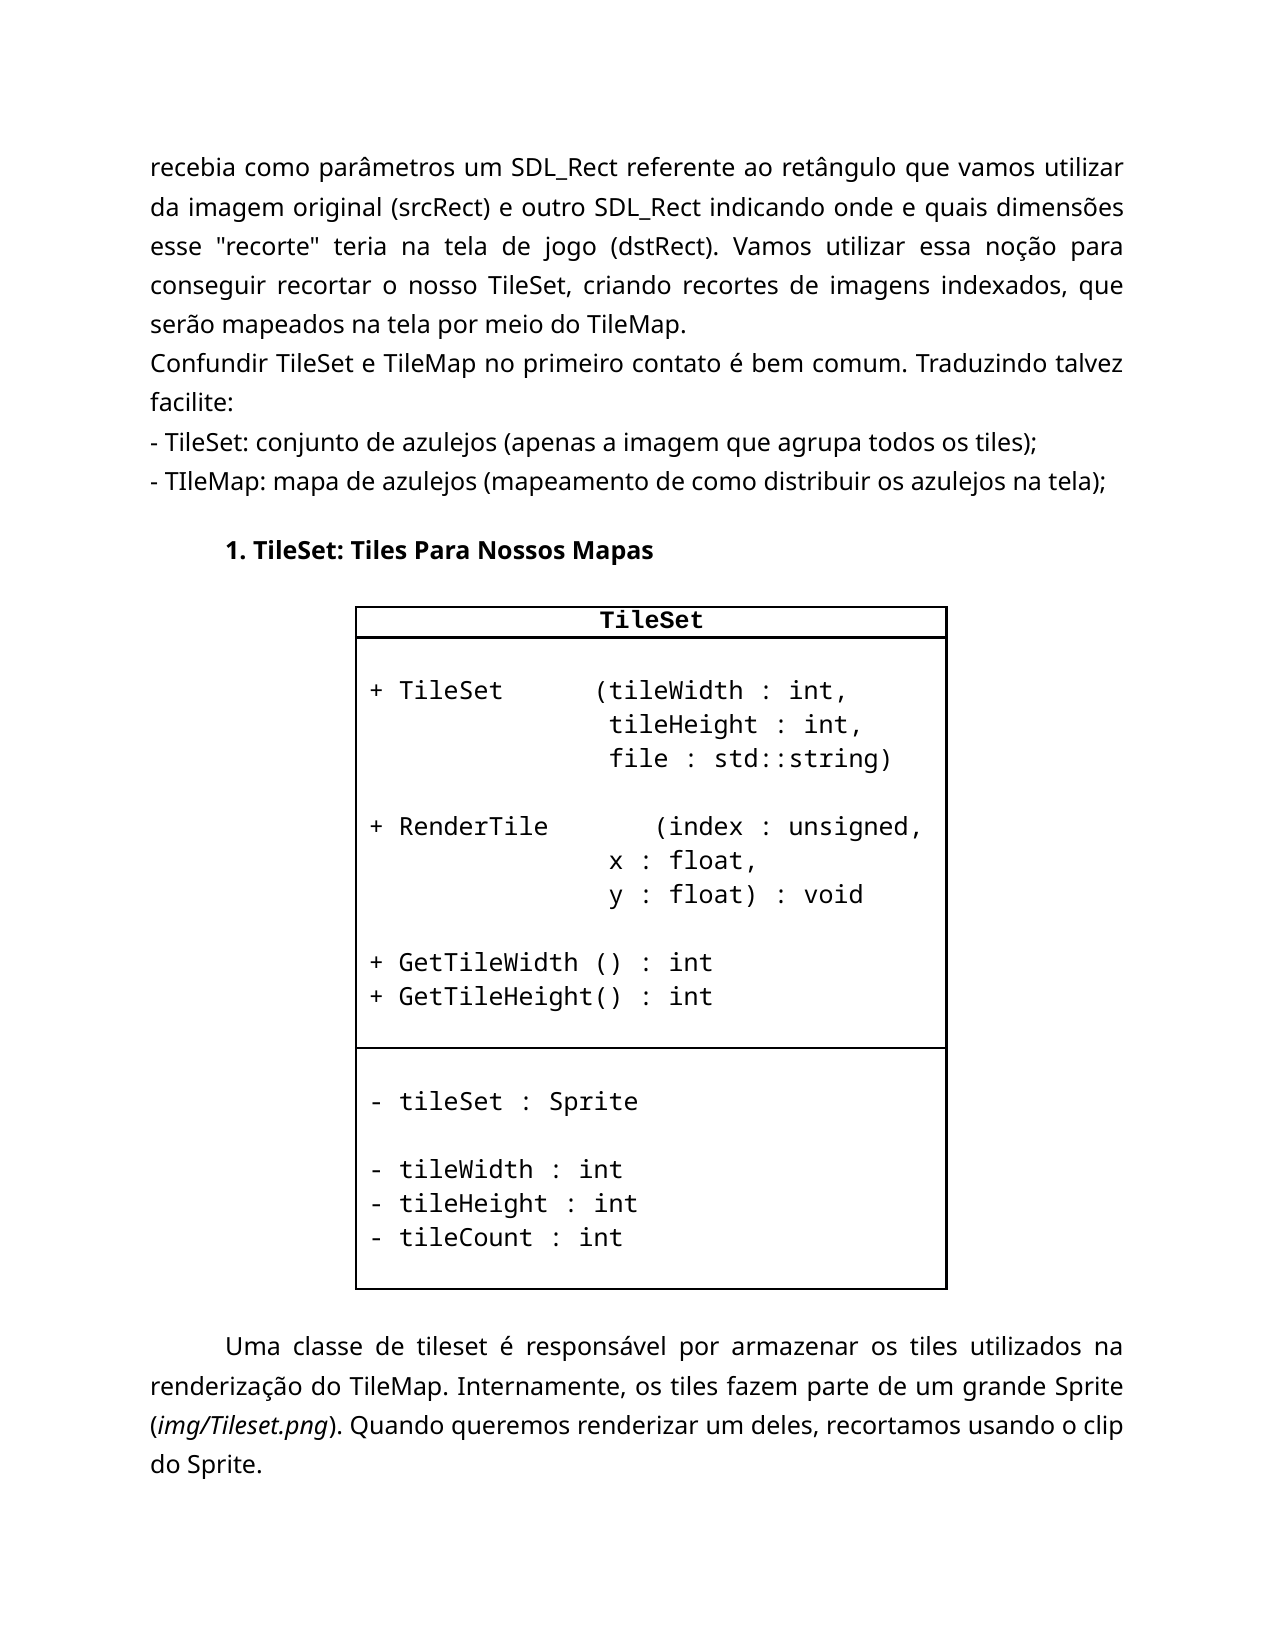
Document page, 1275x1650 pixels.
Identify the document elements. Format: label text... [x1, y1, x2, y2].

text - TIleMap: mapa de azulejos (mapeamento de como distribuir os azulejos na tela); [150, 463, 1125, 497]
text Uma classe de tileset é responsável por armazenar os tiles utilizados na renderização do TileMap. Internamente, os tiles fazem parte de um grande Sprite (img/Tileset.png). Quando queremos renderizar um deles, recortamos usando o clip do Sprite. [150, 1329, 1125, 1481]
text - TileSet: conjunto de azulejos (apenas a imagem que agrupa todos os tiles); [150, 424, 1125, 458]
table_cell + TileSet (tileWidth : int, tileHeight : int, file : std::string) + RenderTile (index : unsigned, x : float, y : float) : void + GetTileWidth () : int + GetTileHeight() : int [357, 639, 945, 1047]
table_cell - tileSet : Sprite - tileWidth : int - tileHeight : int - tileCount : int [357, 1049, 945, 1288]
text recebia como parâmetros um SDL_Rect referente ao retângulo que vamos utilizar da imagem original (srcRect) e outro SDL_Rect indicando onde e quais dimensões esse "recorte" teria na tela de jogo (dstRect). Vamos utilizar essa noção para conseguir recortar o nosso TileSet, criando recortes de imagens indexados, que serão mapeados na tela por meio do TileMap. [150, 150, 1125, 341]
text 1. TileSet: Tiles Para Nossos Mapas [150, 533, 1125, 567]
table_header TileSet [357, 608, 945, 636]
text Confundir TileSet e TileMap no primeiro contato é bem comum. Traduzindo talvez facilite: [150, 346, 1125, 419]
